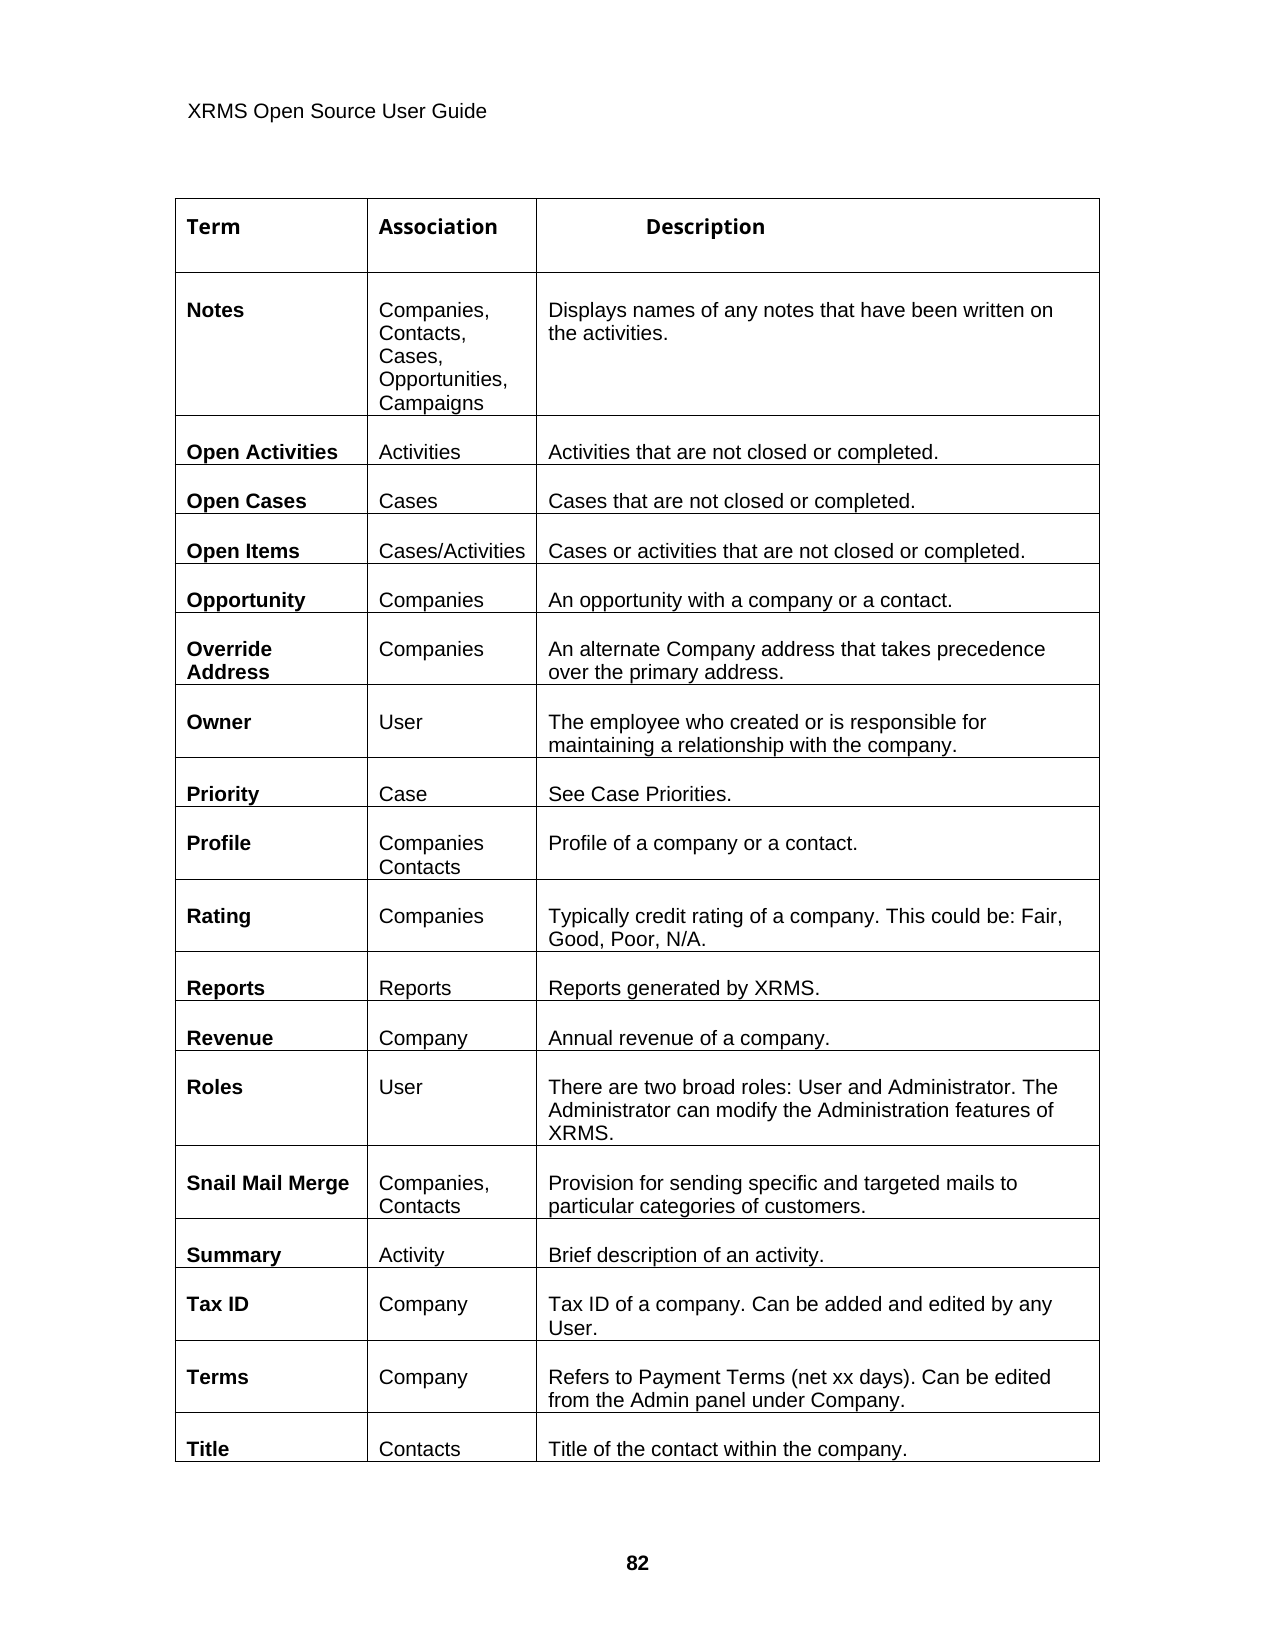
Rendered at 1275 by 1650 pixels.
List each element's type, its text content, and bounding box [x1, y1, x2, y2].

table_cell Cases or activities that are not closed or completed. [537, 514, 1099, 562]
table_cell Companies Contacts [368, 807, 536, 878]
table_cell Profile [176, 807, 367, 878]
table_cell Owner [176, 685, 367, 757]
table_cell User [368, 1051, 536, 1145]
table_cell Refers to Payment Terms (net xx days). Can be edited from the Admin panel under Company. [537, 1341, 1099, 1412]
table_cell Case [368, 758, 536, 806]
table_cell User [368, 685, 536, 757]
table_cell Open Items [176, 514, 367, 562]
table_cell Notes [176, 273, 367, 414]
table_cell Priority [176, 758, 367, 806]
table_cell Activities that are not closed or completed. [537, 416, 1099, 464]
table_cell Open Cases [176, 465, 367, 513]
table_cell An alternate Company address that takes precedence over the primary address. [537, 613, 1099, 684]
table_header Description [537, 199, 1099, 272]
table_cell Override Address [176, 613, 367, 684]
table_cell Roles [176, 1051, 367, 1145]
table_cell Companies [368, 880, 536, 951]
table_cell Companies, Contacts, Cases, Opportunities, Campaigns [368, 273, 536, 414]
table_cell Contacts [368, 1413, 536, 1461]
table_cell Rating [176, 880, 367, 951]
table_header Association [368, 199, 536, 272]
table_cell The employee who created or is responsible for maintaining a relationship with the company. [537, 685, 1099, 757]
table_cell There are two broad roles: User and Administrator. The Administrator can modify the Administration features of XRMS. [537, 1051, 1099, 1145]
table_cell Opportunity [176, 564, 367, 612]
table_cell Cases/Activities [368, 514, 536, 562]
table_cell Reports generated by XRMS. [537, 952, 1099, 1000]
table_cell Summary [176, 1219, 367, 1267]
table_cell Reports [176, 952, 367, 1000]
table_cell Activity [368, 1219, 536, 1267]
table_cell Open Activities [176, 416, 367, 464]
table_cell Snail Mail Merge [176, 1146, 367, 1218]
table_cell Company [368, 1001, 536, 1049]
table_cell Companies, Contacts [368, 1146, 536, 1218]
table_cell Tax ID [176, 1268, 367, 1339]
table_cell Activities [368, 416, 536, 464]
table_cell Revenue [176, 1001, 367, 1049]
table_cell Typically credit rating of a company. This could be: Fair, Good, Poor, N/A. [537, 880, 1099, 951]
table_cell See Case Priorities. [537, 758, 1099, 806]
table_cell An opportunity with a company or a contact. [537, 564, 1099, 612]
table_cell Provision for sending specific and targeted mails to particular categories of customers. [537, 1146, 1099, 1218]
table_cell Title [176, 1413, 367, 1461]
table_cell Brief description of an activity. [537, 1219, 1099, 1267]
table_cell Terms [176, 1341, 367, 1412]
table_cell Title of the contact within the company. [537, 1413, 1099, 1461]
table_cell Company [368, 1268, 536, 1339]
table_cell Cases that are not closed or completed. [537, 465, 1099, 513]
table_cell Profile of a company or a contact. [537, 807, 1099, 878]
table_cell Tax ID of a company. Can be added and edited by any User. [537, 1268, 1099, 1339]
table_cell Annual revenue of a company. [537, 1001, 1099, 1049]
table_header Term [176, 199, 367, 272]
table_cell Reports [368, 952, 536, 1000]
table_cell Displays names of any notes that have been written on the activities. [537, 273, 1099, 414]
table_cell Company [368, 1341, 536, 1412]
table_cell Companies [368, 564, 536, 612]
table_cell Cases [368, 465, 536, 513]
table_cell Companies [368, 613, 536, 684]
